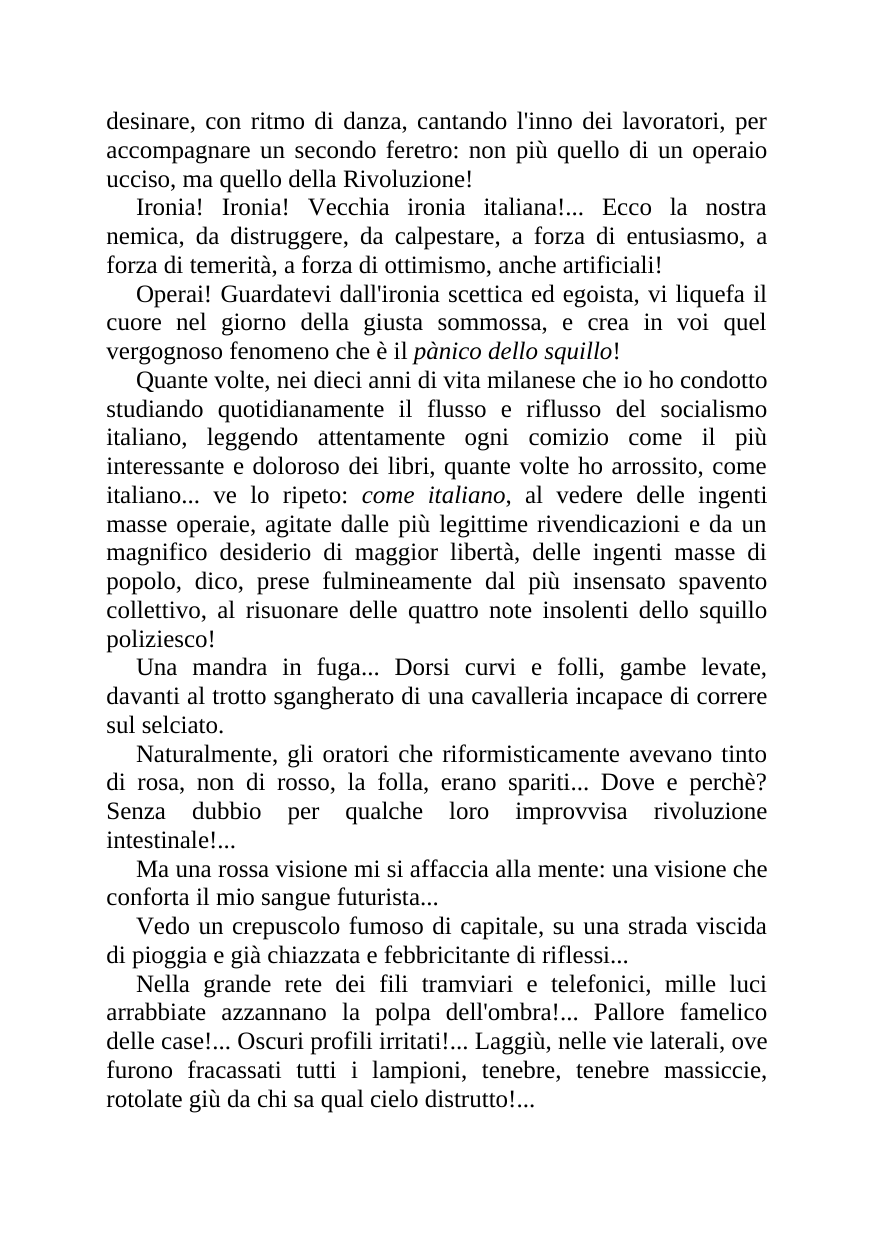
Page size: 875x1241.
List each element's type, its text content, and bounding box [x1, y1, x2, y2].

text Ironia! Ironia! Vecchia ironia italiana!... Ecco la nostra nemica, da distruggere, da calpestare, a forza di entusiasmo, a forza di temerità, a forza di ottimismo, anche artificiali! [106, 192, 768, 279]
text Nella grande rete dei fili tramviari e telefonici, mille luci arrabbiate azzannano la polpa dell'ombra!... Pallore famelico delle case!... Oscuri profili irritati!... Laggiù, nelle vie laterali, ove furono fracassati tutti i lampioni, tenebre, tenebre massiccie, rotolate giù da chi sa qual cielo distrutto!... [106, 969, 768, 1112]
text desinare, con ritmo di danza, cantando l'inno dei lavoratori, per accompagnare un secondo feretro: non più quello di un operaio ucciso, ma quello della Rivoluzione! [106, 106, 768, 192]
text Operai! Guardatevi dall'ironia scettica ed egoista, vi liquefa il cuore nel giorno della giusta sommossa, e crea in voi quel vergognoso fenomeno che è il pànico dello squillo! [106, 279, 768, 365]
text Una mandra in fuga... Dorsi curvi e folli, gambe levate, davanti al trotto sgangherato di una cavalleria incapace di correre sul selciato. [106, 652, 768, 739]
text Quante volte, nei dieci anni di vita milanese che io ho condotto studiando quotidianamente il flusso e riflusso del socialismo italiano, leggendo attentamente ogni comizio come il più interessante e doloroso dei libri, quante volte ho arrossito, come italiano... ve lo ripeto: come italiano, al vedere delle ingenti masse operaie, agitate dalle più legittime rivendicazioni e da un magnifico desiderio di maggior libertà, delle ingenti masse di popolo, dico, prese fulmineamente dal più insensato spavento collettivo, al risuonare delle quattro note insolenti dello squillo poliziesco! [106, 365, 768, 652]
text Naturalmente, gli oratori che riformisticamente avevano tinto di rosa, non di rosso, la folla, erano spariti... Dove e perchè? Senza dubbio per qualche loro improvvisa rivoluzione intestinale!... [106, 739, 768, 854]
text Vedo un crepuscolo fumoso di capitale, su una strada viscida di pioggia e già chiazzata e febbricitante di riflessi... [106, 911, 768, 969]
text Ma una rossa visione mi si affaccia alla mente: una visione che conforta il mio sangue futurista... [106, 854, 768, 911]
